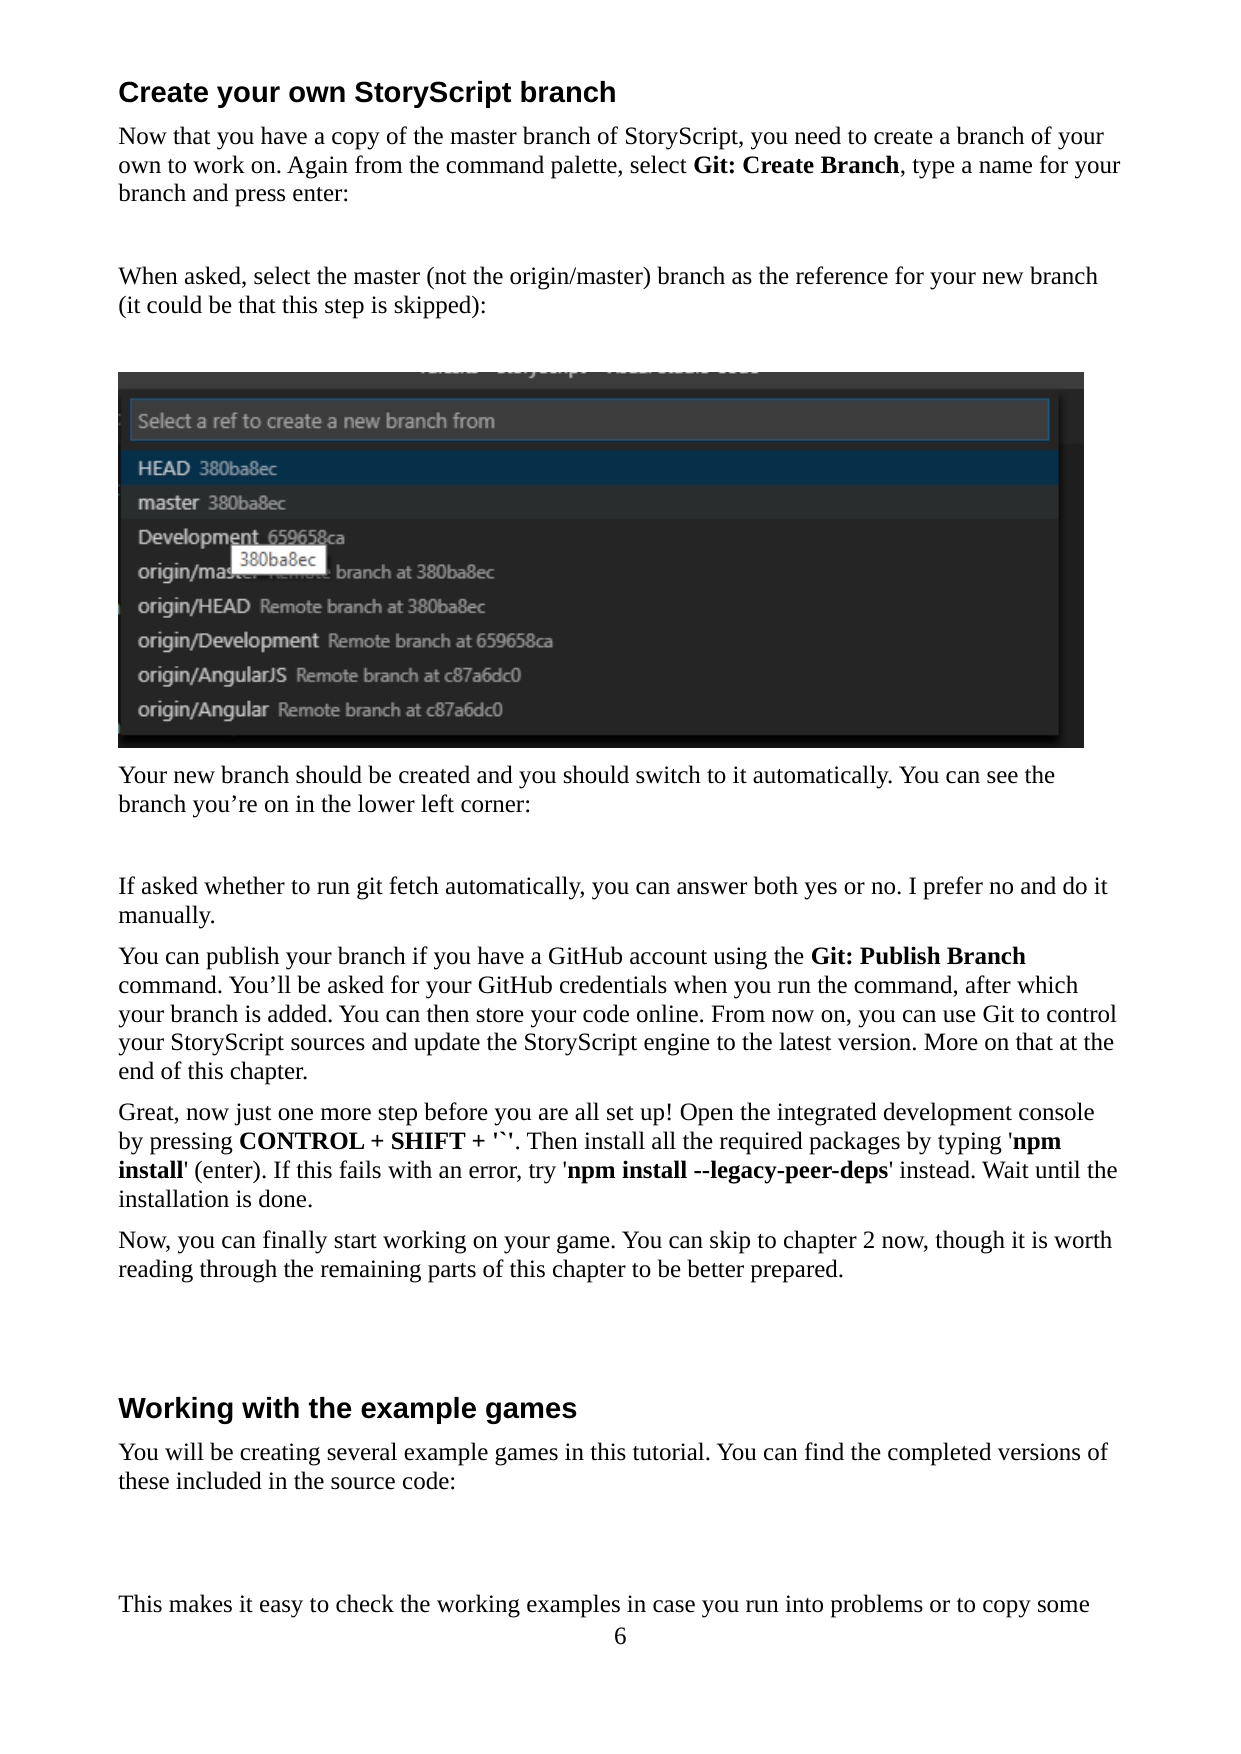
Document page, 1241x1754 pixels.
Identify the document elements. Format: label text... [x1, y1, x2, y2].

text Now, you can finally start working on your game. You can skip to chapter 2 now, though it is worth reading through the remaining parts of this chapter to be better prepared. [118, 1225, 1122, 1282]
text You can publish your branch if you have a GitHub account using the Git: Publish Branch command. You’ll be asked for your GitHub credentials when you run the command, after which your branch is added. You can then store your code online. From now on, you can use Git to control your StoryScript sources and update the StoryScript engine to the latest version. More on that at the end of this chapter. [118, 941, 1122, 1085]
text Now that you have a copy of the master branch of StoryScript, you need to create a branch of your own to work on. Again from the command palette, select Git: Create Branch, type a name for your branch and press enter: [118, 121, 1122, 207]
text You will be creating several example games in this tutorial. You can find the completed versions of these included in the source code: [118, 1437, 1122, 1494]
text Great, now just one more step before you are all set up! Open the integrated development console by pressing CONTROL + SHIFT + '`'. Then install all the required packages by typing 'npm install' (enter). If this fails with an error, try 'npm install --legacy-peer-deps' instead. Wait until the installation is done. [118, 1097, 1122, 1212]
subtitle Working with the example games [118, 1391, 1122, 1424]
subtitle Create your own StoryScript branch [118, 75, 1122, 108]
text If asked whether to run git fetch automatically, you can answer both yes or no. I prefer no and do it manually. [118, 871, 1122, 929]
text Your new branch should be created and you should switch to it automatically. You can see the branch you’re on in the lower left corner: [118, 760, 1122, 817]
text When asked, select the master (not the origin/master) branch as the reference for your new branch (it could be that this step is skipped): [118, 261, 1122, 318]
text This makes it easy to check the working examples in case you run into problems or to copy some [118, 1589, 1122, 1618]
